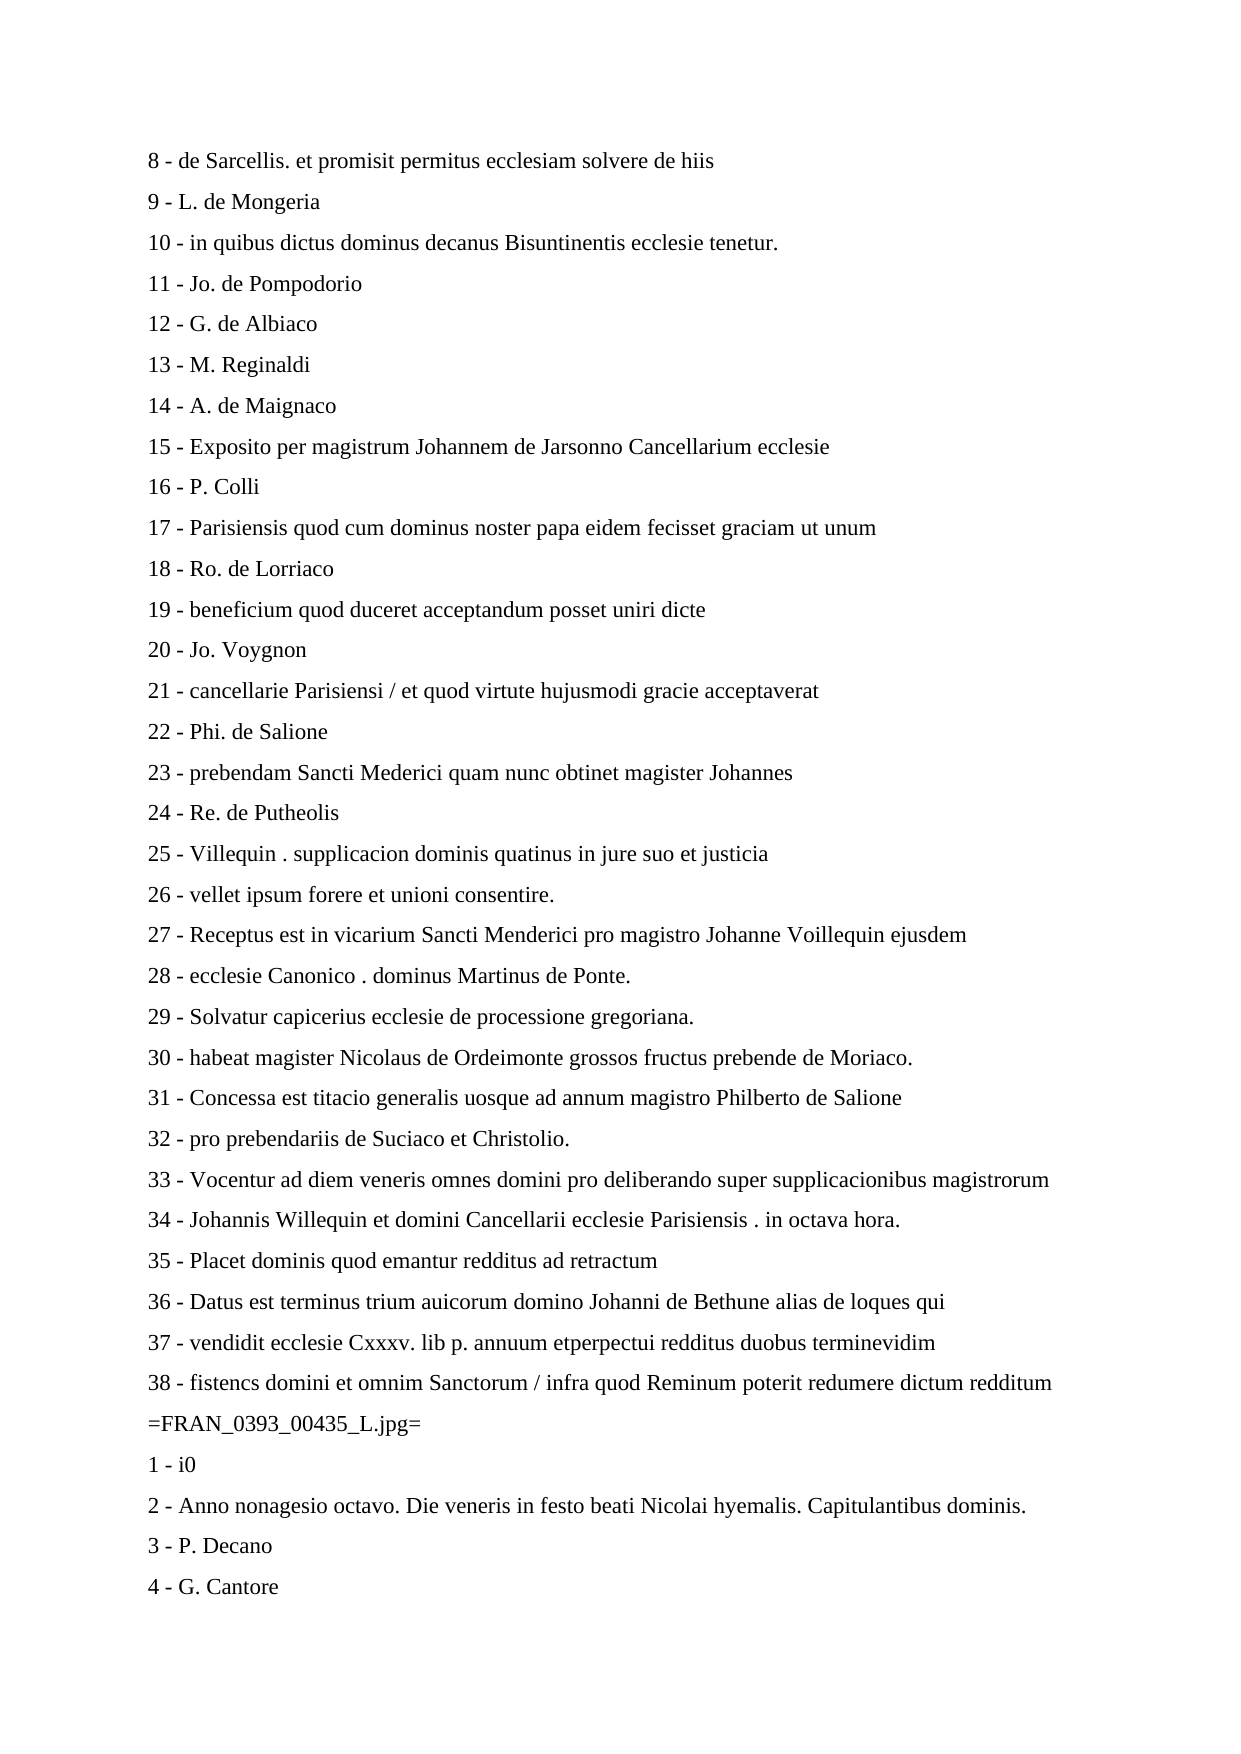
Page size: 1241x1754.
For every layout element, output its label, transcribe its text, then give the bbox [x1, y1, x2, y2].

text 10 - in quibus dictus dominus decanus Bisuntinentis ecclesie tenetur. [148, 229, 1093, 255]
text 12 - G. de Albiaco [148, 311, 1093, 337]
text 3 - P. Decano [148, 1532, 1093, 1559]
text 28 - ecclesie Canonico . dominus Martinus de Ponte. [148, 962, 1093, 988]
text 27 - Receptus est in vicarium Sancti Menderici pro magistro Johanne Voillequin ejusdem [148, 921, 1093, 948]
text 22 - Phi. de Salione [148, 718, 1093, 744]
text 4 - G. Cantore [148, 1573, 1093, 1599]
text 16 - P. Colli [148, 473, 1093, 500]
text 29 - Solvatur capicerius ecclesie de processione gregoriana. [148, 1003, 1093, 1029]
text 13 - M. Reginaldi [148, 351, 1093, 378]
text 18 - Ro. de Lorriaco [148, 555, 1093, 581]
text 17 - Parisiensis quod cum dominus noster papa eidem fecisset graciam ut unum [148, 514, 1093, 541]
text 35 - Placet dominis quod emantur redditus ad retractum [148, 1247, 1093, 1274]
text 14 - A. de Maignaco [148, 392, 1093, 418]
text 30 - habeat magister Nicolaus de Ordeimonte grossos fructus prebende de Moriaco. [148, 1044, 1093, 1070]
text 31 - Concessa est titacio generalis uosque ad annum magistro Philberto de Salione [148, 1084, 1093, 1111]
text 24 - Re. de Putheolis [148, 799, 1093, 826]
text 21 - cancellarie Parisiensi / et quod virtute hujusmodi gracie acceptaverat [148, 677, 1093, 703]
text 34 - Johannis Willequin et domini Cancellarii ecclesie Parisiensis . in octava hora. [148, 1207, 1093, 1233]
text 32 - pro prebendariis de Suciaco et Christolio. [148, 1125, 1093, 1151]
text 9 - L. de Mongeria [148, 188, 1093, 215]
text 38 - fistencs domini et omnim Sanctorum / infra quod Reminum poterit redumere dictum redditum [148, 1369, 1093, 1396]
text 20 - Jo. Voygnon [148, 636, 1093, 663]
text 36 - Datus est terminus trium auicorum domino Johanni de Bethune alias de loques qui [148, 1288, 1093, 1314]
text 23 - prebendam Sancti Mederici quam nunc obtinet magister Johannes [148, 758, 1093, 785]
text 11 - Jo. de Pompodorio [148, 270, 1093, 296]
text 25 - Villequin . supplicacion dominis quatinus in jure suo et justicia [148, 840, 1093, 866]
text 15 - Exposito per magistrum Johannem de Jarsonno Cancellarium ecclesie [148, 433, 1093, 459]
text 19 - beneficium quod duceret acceptandum posset uniri dicte [148, 596, 1093, 622]
text 2 - Anno nonagesio octavo. Die veneris in festo beati Nicolai hyemalis. Capitulantibus dominis. [148, 1492, 1093, 1518]
text =FRAN_0393_00435_L.jpg= [148, 1410, 1093, 1437]
text 26 - vellet ipsum forere et unioni consentire. [148, 881, 1093, 907]
text 37 - vendidit ecclesie Cxxxv. lib p. annuum etperpectui redditus duobus terminevidim [148, 1329, 1093, 1355]
text 8 - de Sarcellis. et promisit permitus ecclesiam solvere de hiis [148, 148, 1093, 174]
text 33 - Vocentur ad diem veneris omnes domini pro deliberando super supplicacionibus magistrorum [148, 1166, 1093, 1192]
text 1 - i0 [148, 1451, 1093, 1477]
